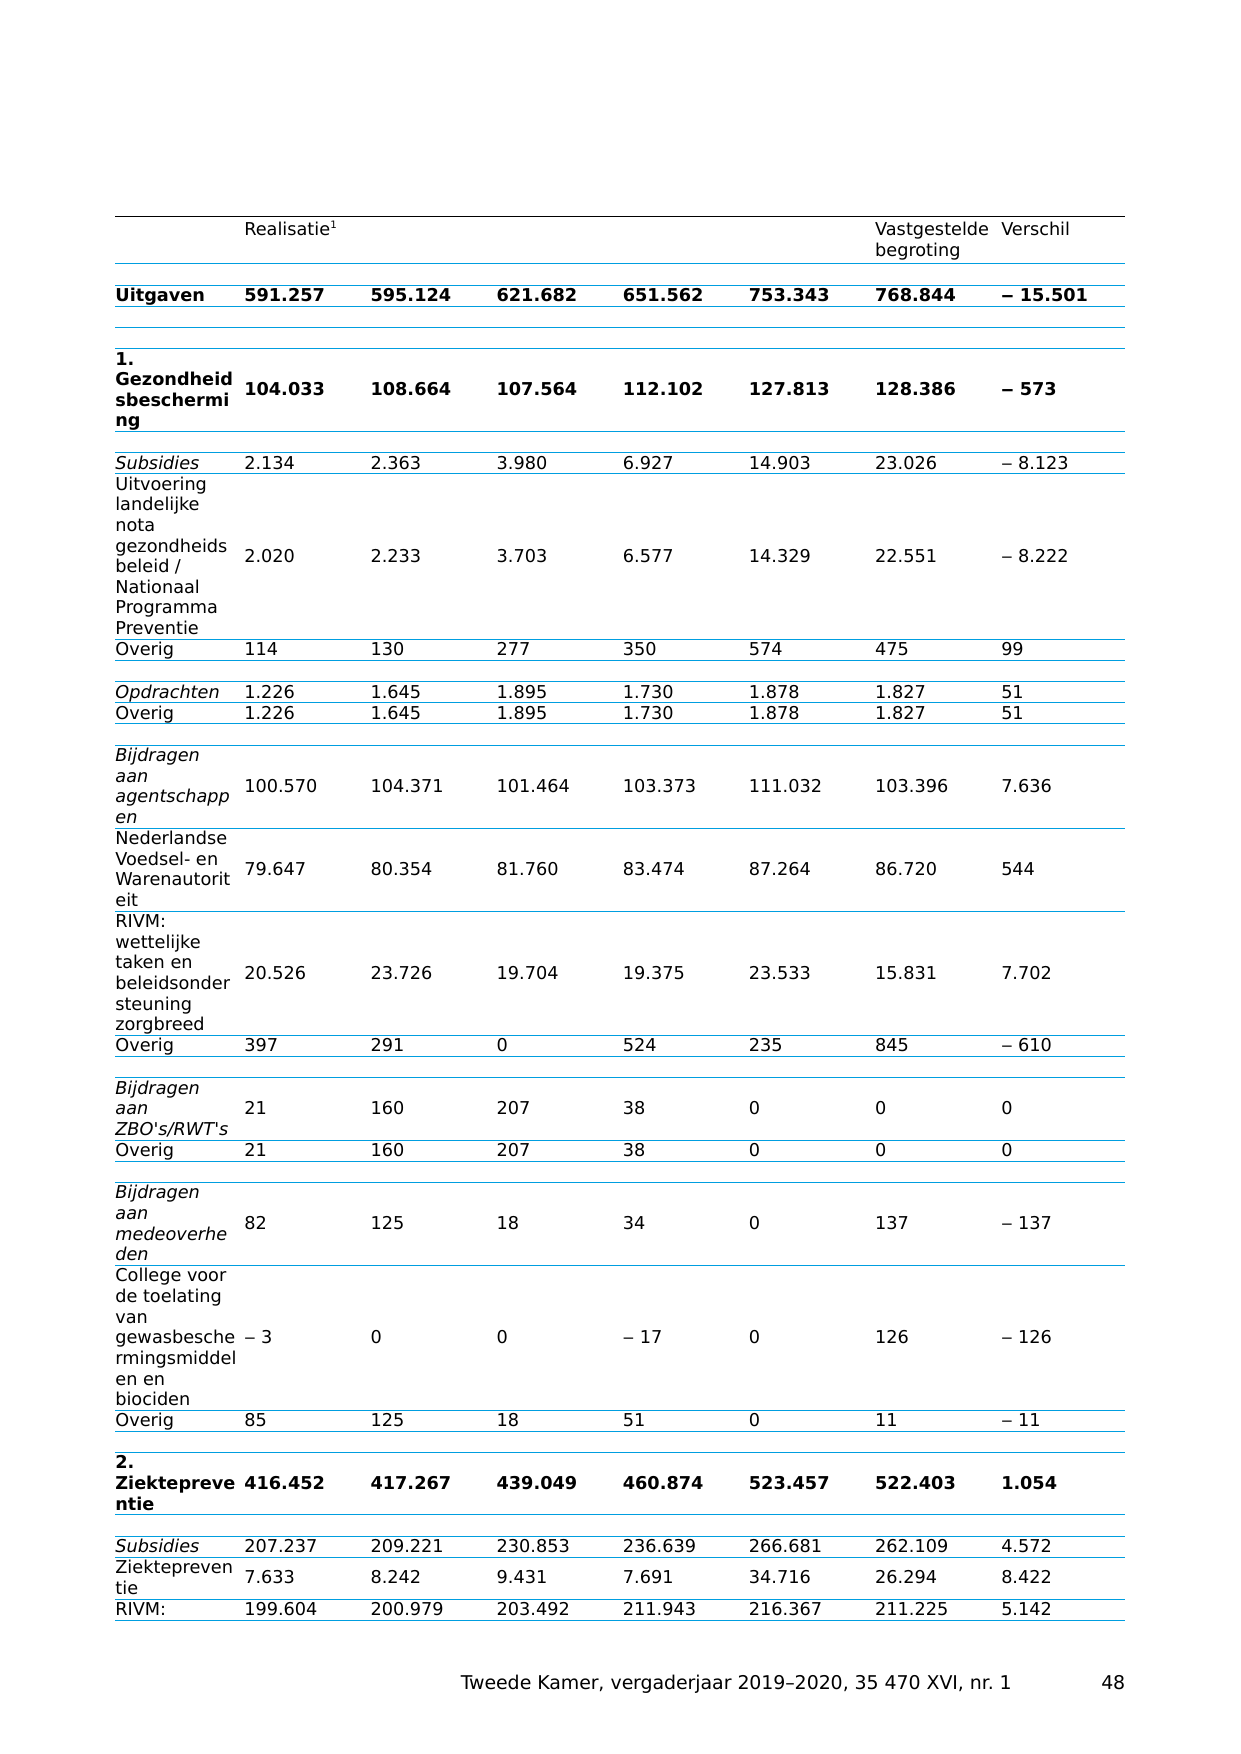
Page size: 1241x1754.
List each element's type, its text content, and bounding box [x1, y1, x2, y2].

table_cell [620, 1432, 746, 1452]
table_cell ‒ 3 [241, 1266, 367, 1410]
table_cell [115, 661, 241, 681]
table_cell [620, 1515, 746, 1536]
table_cell [620, 264, 746, 284]
table_cell ‒ 17 [620, 1266, 746, 1410]
table_cell 130 [368, 640, 493, 660]
table_cell 439.049 [494, 1453, 620, 1514]
table_cell RIVM: wettelijke taken en beleidsondersteuning zorgbreed [115, 912, 241, 1035]
table_cell Vastgestelde begroting [872, 217, 998, 263]
table_cell 14.903 [746, 453, 872, 473]
table_cell [998, 1515, 1125, 1536]
table_cell [241, 264, 367, 284]
table_cell 23.533 [746, 912, 872, 1035]
table_cell 101.464 [494, 746, 620, 827]
table_cell 100.570 [241, 746, 367, 827]
table_cell ‒ 8.222 [998, 474, 1125, 639]
table_cell Bijdragen aan agentschappen [115, 746, 241, 827]
table_cell 2.363 [368, 453, 493, 473]
table_cell 128.386 [872, 349, 998, 431]
table_cell [241, 1515, 367, 1536]
table_cell 460.874 [620, 1453, 746, 1514]
table_cell ‒ 610 [998, 1036, 1125, 1056]
table_cell RIVM: [115, 1600, 241, 1619]
table_cell Overig [115, 1141, 241, 1161]
table_cell Uitvoering landelijke nota gezondheidsbeleid / Nationaal Programma Preventie [115, 474, 241, 639]
table_cell [620, 661, 746, 681]
table_cell 1.878 [746, 703, 872, 723]
table_cell 0 [998, 1141, 1125, 1161]
table_cell Verschil [998, 217, 1125, 263]
table_cell 34.716 [746, 1558, 872, 1598]
table_cell 82 [241, 1183, 367, 1265]
table_cell 416.452 [241, 1453, 367, 1514]
table_cell [115, 328, 241, 348]
table_cell 1.878 [746, 682, 872, 702]
table_cell ‒ 137 [998, 1183, 1125, 1265]
table_cell 0 [872, 1141, 998, 1161]
table_header Tabel 6 Budgettaire gevolgen van beleidsartikel 1 (bedragen x € 1.000) [115, 191, 1125, 216]
table_cell [620, 328, 746, 348]
table_cell [872, 1057, 998, 1077]
table_cell 417.267 [368, 1453, 493, 1514]
table_cell 86.720 [872, 829, 998, 911]
table_cell [494, 307, 620, 327]
table_cell Opdrachten [115, 682, 241, 702]
table_cell 209.221 [368, 1537, 493, 1557]
table_cell [620, 724, 746, 744]
table_cell [998, 724, 1125, 744]
table_cell [241, 432, 367, 452]
table_cell 291 [368, 1036, 493, 1056]
table_cell 2.233 [368, 474, 493, 639]
table_cell [746, 1162, 872, 1182]
table_cell 0 [746, 1078, 872, 1139]
table_cell 7.633 [241, 1558, 367, 1598]
table_cell [494, 1162, 620, 1182]
table_cell 112.102 [620, 349, 746, 431]
table_cell 51 [998, 682, 1125, 702]
table_cell 3.703 [494, 474, 620, 639]
table_cell 211.943 [620, 1600, 746, 1619]
table_cell 574 [746, 640, 872, 660]
table_cell 108.664 [368, 349, 493, 431]
table_cell [998, 432, 1125, 452]
table_cell [872, 328, 998, 348]
table_cell 83.474 [620, 829, 746, 911]
table_cell Bijdragen aan ZBO's/RWT's [115, 1078, 241, 1139]
table_cell [368, 328, 493, 348]
table_cell 2.020 [241, 474, 367, 639]
table_cell [241, 1057, 367, 1077]
table_cell 0 [368, 1266, 493, 1410]
table_cell 768.844 [872, 286, 998, 306]
table_cell [115, 432, 241, 452]
table_cell 81.760 [494, 829, 620, 911]
table_cell 651.562 [620, 286, 746, 306]
table_cell ‒ 573 [998, 349, 1125, 431]
table_cell 621.682 [494, 286, 620, 306]
table_cell 0 [746, 1266, 872, 1410]
table_cell [620, 1162, 746, 1182]
table_cell [115, 724, 241, 744]
table_cell [998, 1432, 1125, 1452]
table_cell 99 [998, 640, 1125, 660]
table_cell 595.124 [368, 286, 493, 306]
table_cell 0 [494, 1266, 620, 1410]
table_cell 20.526 [241, 912, 367, 1035]
table_cell 11 [872, 1411, 998, 1431]
table_cell College voor de toelating van gewasbeschermingsmiddelen en biociden [115, 1266, 241, 1410]
table_cell 3.980 [494, 453, 620, 473]
table_cell 19.375 [620, 912, 746, 1035]
table_cell [494, 1057, 620, 1077]
table_cell 475 [872, 640, 998, 660]
table_cell 2.134 [241, 453, 367, 473]
table_cell 125 [368, 1411, 493, 1431]
table_cell 1.895 [494, 682, 620, 702]
table_cell [241, 1162, 367, 1182]
table_cell ‒ 15.501 [998, 286, 1125, 306]
table_cell [746, 724, 872, 744]
table_cell [746, 1057, 872, 1077]
table_cell [998, 661, 1125, 681]
table_cell 235 [746, 1036, 872, 1056]
table_cell 211.225 [872, 1600, 998, 1619]
table_cell 524 [620, 1036, 746, 1056]
table_cell 230.853 [494, 1537, 620, 1557]
table_cell [241, 328, 367, 348]
table_cell 1.730 [620, 682, 746, 702]
table_cell 1. Gezondheidsbescherming [115, 349, 241, 431]
table_cell [872, 1432, 998, 1452]
table_cell 38 [620, 1078, 746, 1139]
table_cell 0 [746, 1183, 872, 1265]
table_cell 103.373 [620, 746, 746, 827]
table_cell 107.564 [494, 349, 620, 431]
table_cell [746, 432, 872, 452]
table_cell 216.367 [746, 1600, 872, 1619]
table_cell [115, 217, 241, 263]
table_cell Uitgaven [115, 286, 241, 306]
table_cell 137 [872, 1183, 998, 1265]
table_cell [620, 432, 746, 452]
table_cell 7.636 [998, 746, 1125, 827]
table_cell 23.726 [368, 912, 493, 1035]
table_cell [998, 328, 1125, 348]
table_cell 1.827 [872, 682, 998, 702]
table_cell 0 [872, 1078, 998, 1139]
table_cell [368, 1057, 493, 1077]
table_cell 5.142 [998, 1600, 1125, 1619]
table_cell 104.371 [368, 746, 493, 827]
table_cell [746, 307, 872, 327]
table_cell 160 [368, 1078, 493, 1139]
table_cell [115, 307, 241, 327]
table_cell 0 [746, 1141, 872, 1161]
table_cell Subsidies [115, 453, 241, 473]
table_cell 1.827 [872, 703, 998, 723]
table_cell [620, 307, 746, 327]
table_cell [746, 328, 872, 348]
table_cell 207 [494, 1141, 620, 1161]
table_cell 34 [620, 1183, 746, 1265]
table_cell 207.237 [241, 1537, 367, 1557]
table_cell [872, 432, 998, 452]
table_cell [998, 1162, 1125, 1182]
table_cell 4.572 [998, 1537, 1125, 1557]
table_cell [368, 661, 493, 681]
table_cell 111.032 [746, 746, 872, 827]
table_cell 397 [241, 1036, 367, 1056]
table_cell 350 [620, 640, 746, 660]
table_cell [115, 1057, 241, 1077]
table_cell [368, 264, 493, 284]
table_cell [998, 264, 1125, 284]
table_cell [998, 1057, 1125, 1077]
table_cell 8.422 [998, 1558, 1125, 1598]
table_cell Overig [115, 640, 241, 660]
table_cell 7.702 [998, 912, 1125, 1035]
table_cell 8.242 [368, 1558, 493, 1598]
table_cell 591.257 [241, 286, 367, 306]
table_cell [872, 307, 998, 327]
table_cell [115, 1515, 241, 1536]
table_cell [368, 1515, 493, 1536]
table_cell [368, 307, 493, 327]
table_cell 262.109 [872, 1537, 998, 1557]
table_cell [872, 264, 998, 284]
table_cell 26.294 [872, 1558, 998, 1598]
table_cell 80.354 [368, 829, 493, 911]
table_cell [494, 724, 620, 744]
table_cell Subsidies [115, 1537, 241, 1557]
table_cell 22.551 [872, 474, 998, 639]
table_cell [494, 1432, 620, 1452]
table_cell 19.704 [494, 912, 620, 1035]
table_cell [872, 1515, 998, 1536]
table_cell [368, 1432, 493, 1452]
table_cell 126 [872, 1266, 998, 1410]
table_cell [115, 264, 241, 284]
table_cell 845 [872, 1036, 998, 1056]
table_cell [746, 1432, 872, 1452]
table_cell 18 [494, 1411, 620, 1431]
table_cell 7.691 [620, 1558, 746, 1598]
table_cell 87.264 [746, 829, 872, 911]
table_cell [241, 724, 367, 744]
table_cell 207 [494, 1078, 620, 1139]
table_cell 1.054 [998, 1453, 1125, 1514]
table_cell 125 [368, 1183, 493, 1265]
table_cell 79.647 [241, 829, 367, 911]
table_cell 103.396 [872, 746, 998, 827]
table_cell 522.403 [872, 1453, 998, 1514]
table_cell [494, 661, 620, 681]
table_cell [241, 661, 367, 681]
table_cell 1.226 [241, 703, 367, 723]
table_cell 199.604 [241, 1600, 367, 1619]
table_cell 277 [494, 640, 620, 660]
table_cell [620, 1057, 746, 1077]
table_cell 160 [368, 1141, 493, 1161]
table_cell [872, 1162, 998, 1182]
table_cell 21 [241, 1141, 367, 1161]
table_cell 544 [998, 829, 1125, 911]
table_cell 753.343 [746, 286, 872, 306]
table_cell [241, 1432, 367, 1452]
table_cell [746, 1515, 872, 1536]
table_cell 23.026 [872, 453, 998, 473]
table_cell [368, 432, 493, 452]
table_cell 0 [746, 1411, 872, 1431]
table_cell 200.979 [368, 1600, 493, 1619]
table_cell 21 [241, 1078, 367, 1139]
table_cell 1.645 [368, 703, 493, 723]
table_cell 18 [494, 1183, 620, 1265]
table_cell [494, 432, 620, 452]
table_cell 2. Ziektepreventie [115, 1453, 241, 1514]
table_cell Realisatie1 [241, 217, 872, 263]
table_cell [746, 264, 872, 284]
table_cell 523.457 [746, 1453, 872, 1514]
table_cell 1.645 [368, 682, 493, 702]
table_cell [494, 264, 620, 284]
table_cell Overig [115, 1411, 241, 1431]
table_cell 127.813 [746, 349, 872, 431]
table_cell ‒ 126 [998, 1266, 1125, 1410]
table_cell 9.431 [494, 1558, 620, 1598]
table_cell 85 [241, 1411, 367, 1431]
table_cell 1.226 [241, 682, 367, 702]
table_cell Overig [115, 1036, 241, 1056]
table_cell Ziektepreventie [115, 1558, 241, 1598]
table_cell ‒ 11 [998, 1411, 1125, 1431]
table_cell [494, 328, 620, 348]
table_cell Nederlandse Voedsel- en Warenautoriteit [115, 829, 241, 911]
table_cell [115, 1162, 241, 1182]
table_cell 15.831 [872, 912, 998, 1035]
table_cell [241, 307, 367, 327]
table_cell 1.730 [620, 703, 746, 723]
table_cell [872, 724, 998, 744]
table_cell [872, 661, 998, 681]
table_cell 114 [241, 640, 367, 660]
table_cell 236.639 [620, 1537, 746, 1557]
table_cell 1.895 [494, 703, 620, 723]
table_cell [368, 1162, 493, 1182]
table_cell Overig [115, 703, 241, 723]
table_cell 6.927 [620, 453, 746, 473]
table_cell 0 [998, 1078, 1125, 1139]
table_cell 38 [620, 1141, 746, 1161]
table_cell [494, 1515, 620, 1536]
table_cell 51 [998, 703, 1125, 723]
table_cell 104.033 [241, 349, 367, 431]
table_cell [368, 724, 493, 744]
table_cell 203.492 [494, 1600, 620, 1619]
table_cell 0 [494, 1036, 620, 1056]
table_cell [115, 1432, 241, 1452]
table_cell [998, 307, 1125, 327]
table_cell 266.681 [746, 1537, 872, 1557]
table_cell 6.577 [620, 474, 746, 639]
table_cell 14.329 [746, 474, 872, 639]
table_cell Bijdragen aan medeoverheden [115, 1183, 241, 1265]
table_cell ‒ 8.123 [998, 453, 1125, 473]
table_cell 51 [620, 1411, 746, 1431]
table_cell [746, 661, 872, 681]
